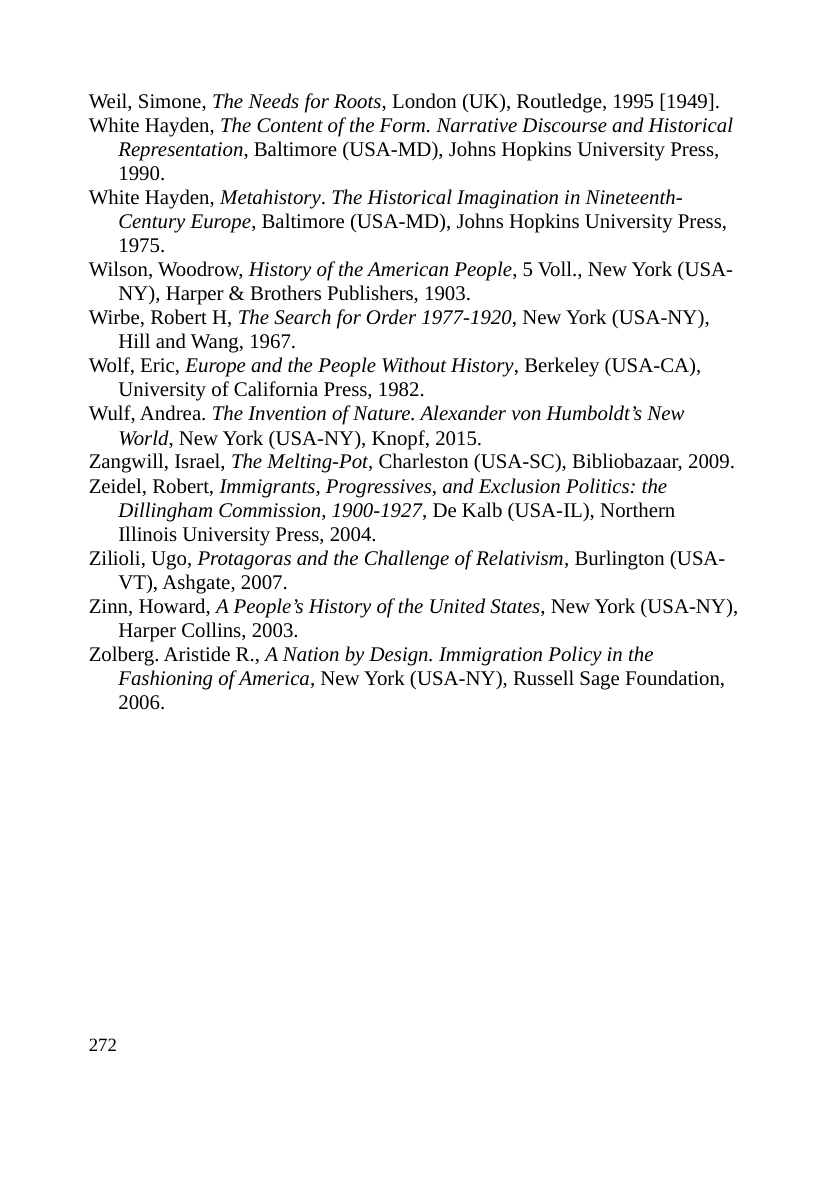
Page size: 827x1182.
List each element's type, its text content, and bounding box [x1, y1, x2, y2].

text White Hayden, Metahistory. The Historical Imagination in Nineteenth-Century Europe, Baltimore (USA-MD), Johns Hopkins University Press, 1975. [88, 185, 738, 257]
text Wirbe, Robert H, The Search for Order 1977-1920, New York (USA-NY), Hill and Wang, 1967. [88, 305, 738, 353]
text Zilioli, Ugo, Protagoras and the Challenge of Relativism, Burlington (USA-VT), Ashgate, 2007. [88, 546, 738, 594]
text Wulf, Andrea. The Invention of Nature. Alexander von Humboldt’s New World, New York (USA-NY), Knopf, 2015. [88, 401, 738, 449]
text Zinn, Howard, A People’s History of the United States, New York (USA-NY), Harper Collins, 2003. [88, 594, 738, 642]
text Zolberg. Aristide R., A Nation by Design. Immigration Policy in the Fashioning of America, New York (USA-NY), Russell Sage Foundation, 2006. [88, 642, 738, 714]
text Zeidel, Robert, Immigrants, Progressives, and Exclusion Politics: the Dillingham Commission, 1900-1927, De Kalb (USA-IL), Northern Illinois University Press, 2004. [88, 473, 738, 546]
text Weil, Simone, The Needs for Roots, London (UK), Routledge, 1995 [1949]. [88, 88, 738, 113]
text Wolf, Eric, Europe and the People Without History, Berkeley (USA-CA), University of California Press, 1982. [88, 353, 738, 401]
text White Hayden, The Content of the Form. Narrative Discourse and Historical Representation, Baltimore (USA-MD), Johns Hopkins University Press, 1990. [88, 113, 738, 185]
text Wilson, Woodrow, History of the American People, 5 Voll., New York (USA-NY), Harper & Brothers Publishers, 1903. [88, 257, 738, 305]
text Zangwill, Israel, The Melting-Pot, Charleston (USA-SC), Bibliobazaar, 2009. [88, 449, 738, 473]
